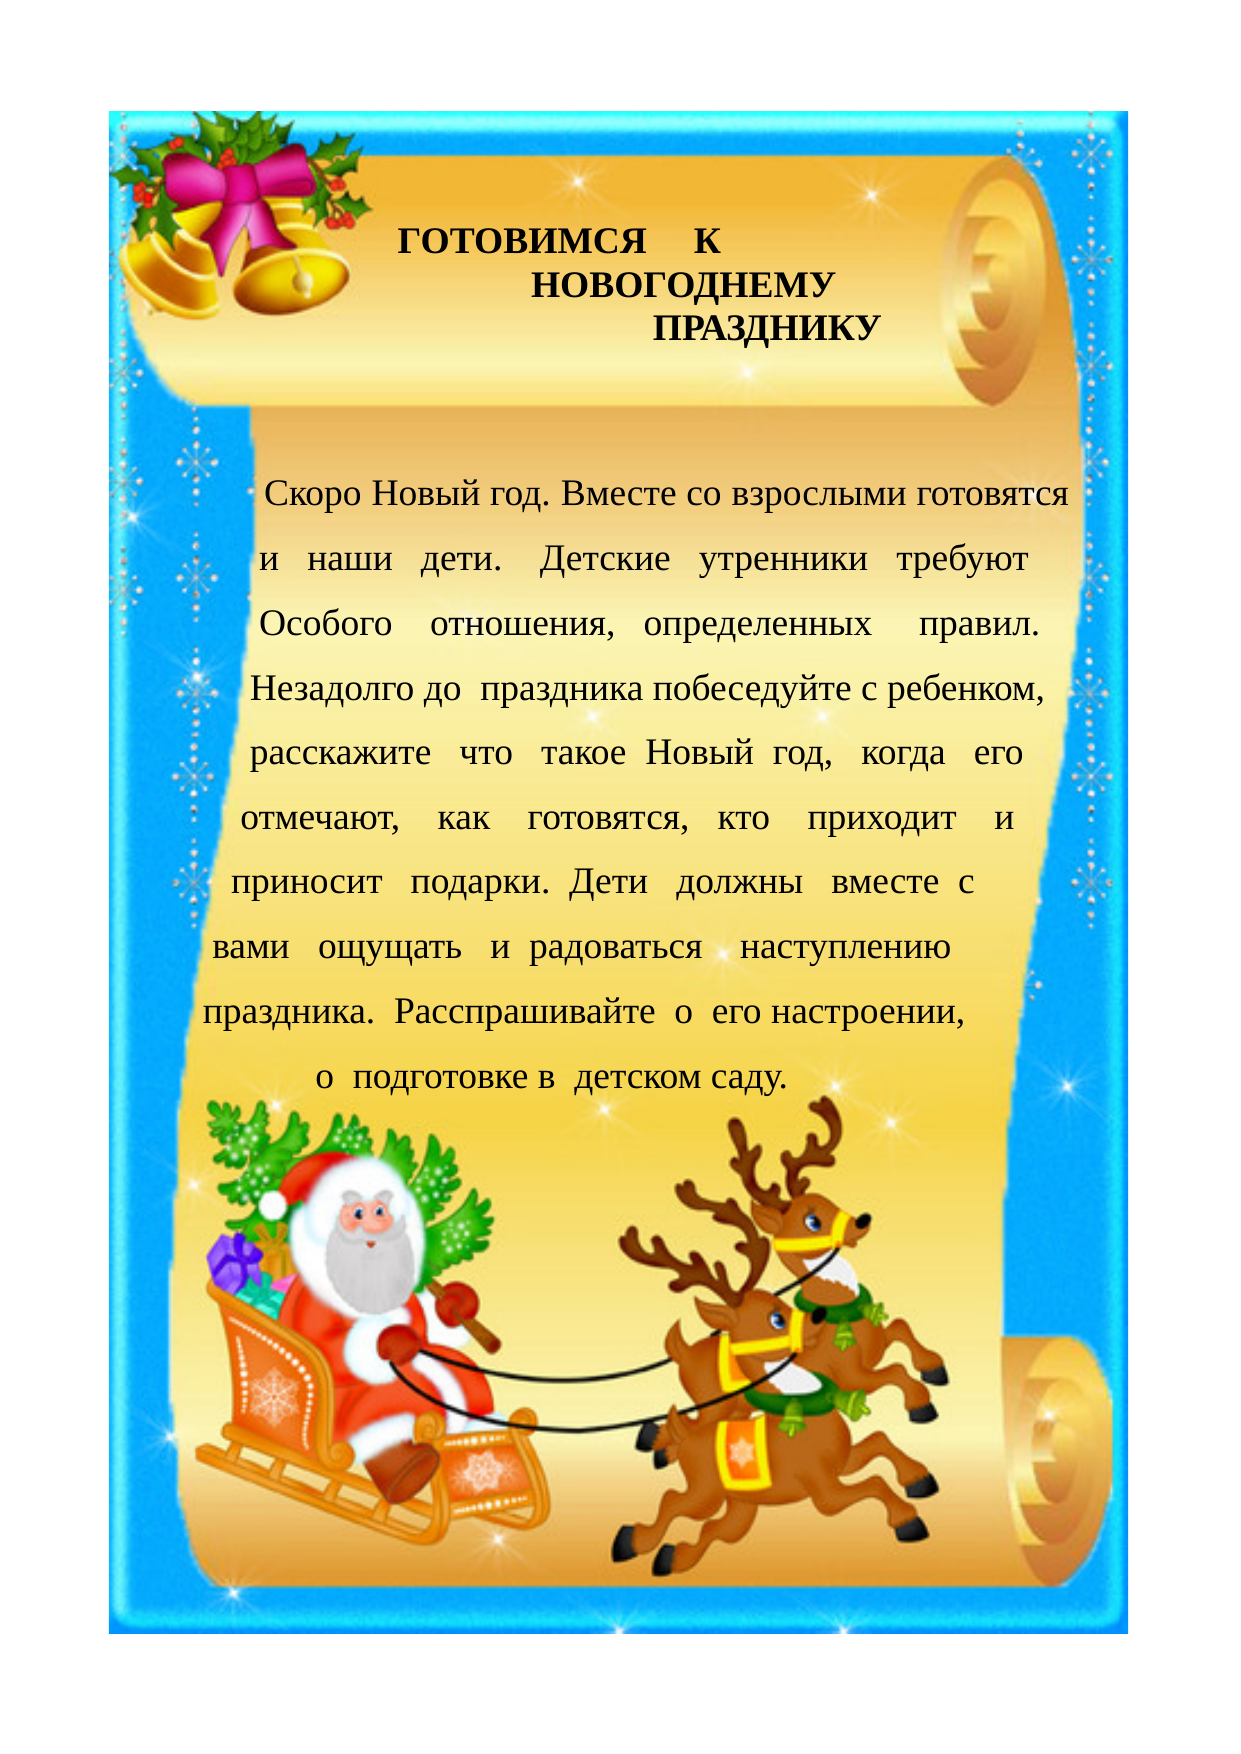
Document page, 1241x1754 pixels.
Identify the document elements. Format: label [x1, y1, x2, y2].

picture [108, 111, 1129, 1634]
